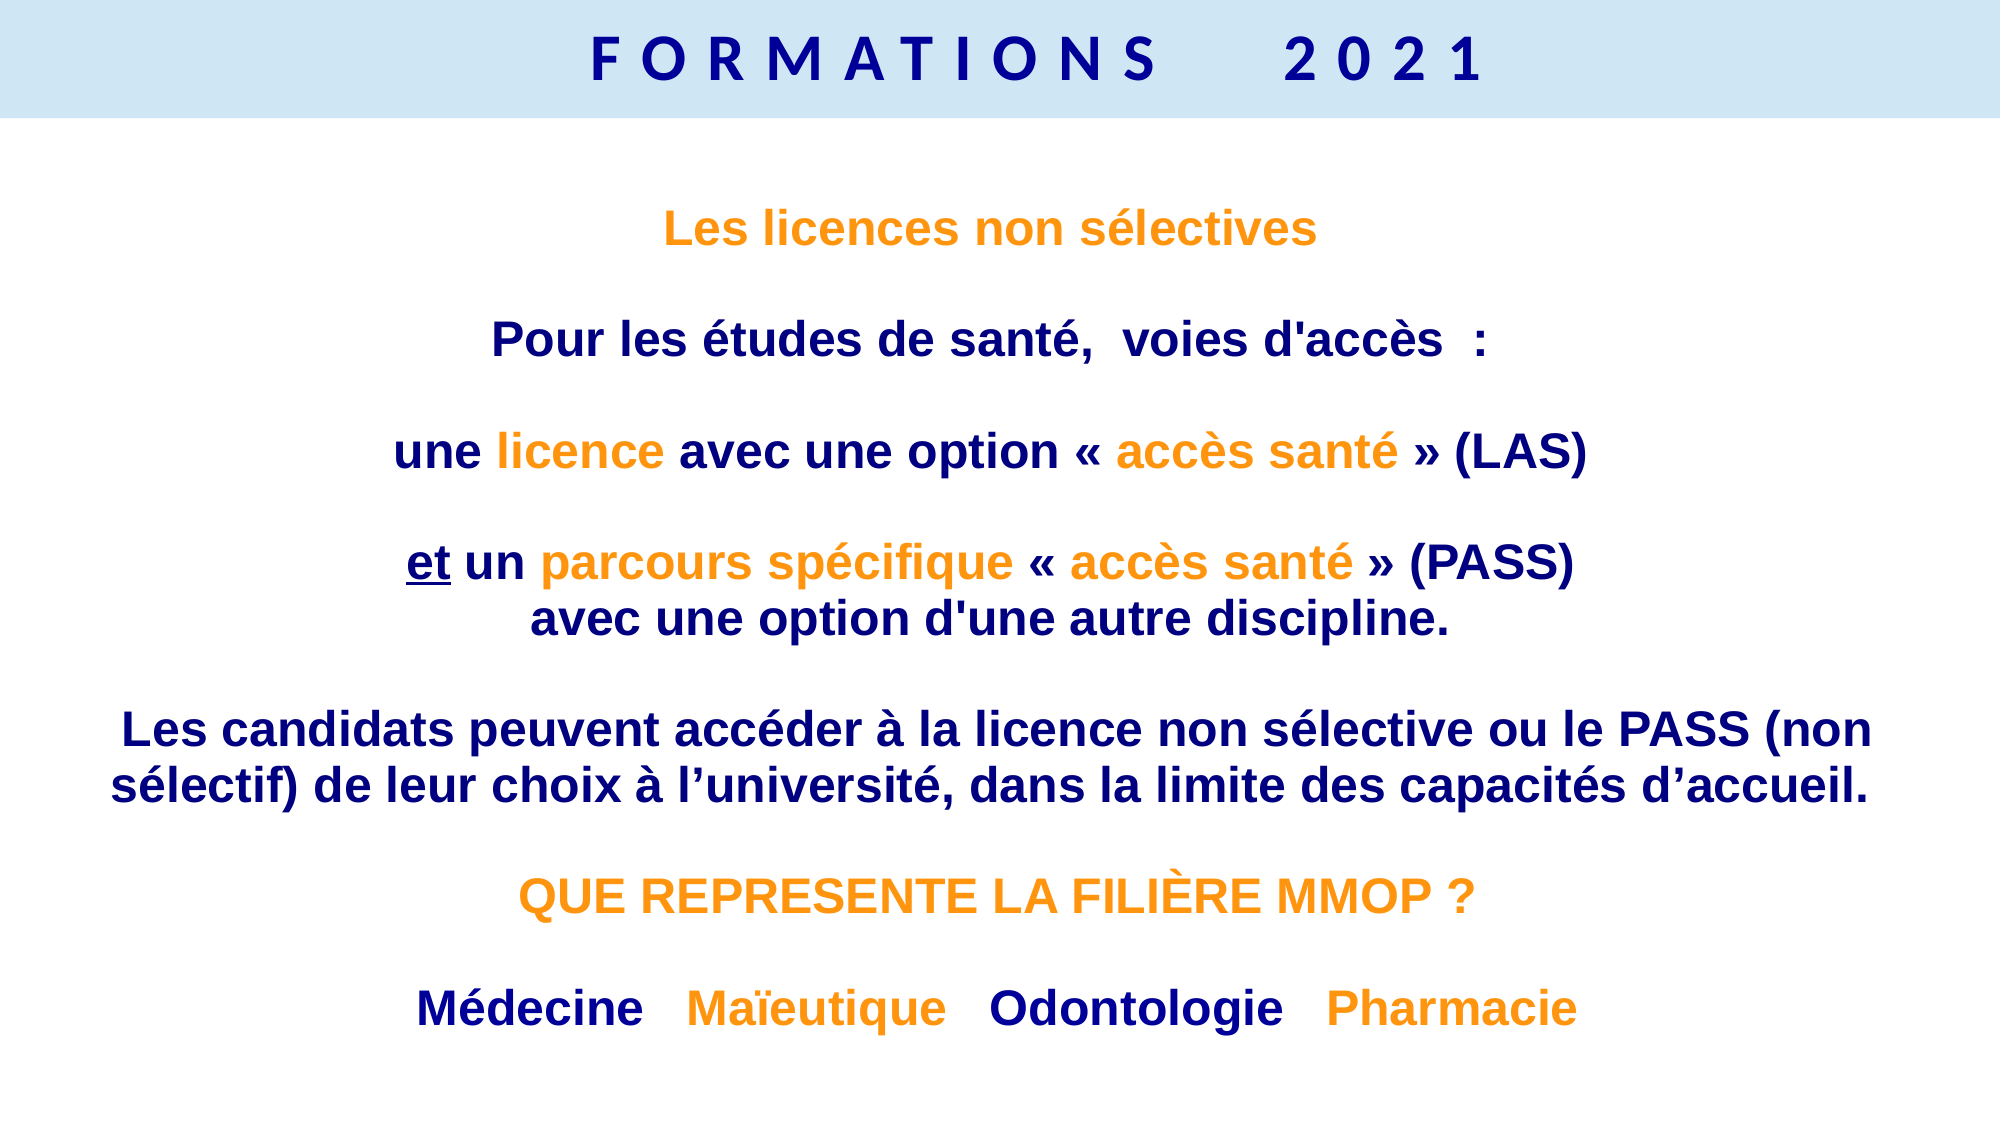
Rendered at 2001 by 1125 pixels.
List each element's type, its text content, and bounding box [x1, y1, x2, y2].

subtitle Les licences non sélectives Pour les études de santé, voies d'accès : une licence avec une option « accès santé » (LAS) et un parcours spécifique « accès santé » (PASS) avec une option d'une autre discipline. Les candidats peuvent accéder à la licence non sélective ou le PASS (non sélectif) de leur choix à l’université, dans la limite des capacités d’accueil. QUE REPRESENTE LA FILIÈRE MMOP ? Médecine Maïeutique Odontologie Pharmacie [47, 118, 1949, 1118]
title FORMATIONS 2021 [0, 0, 2000, 119]
